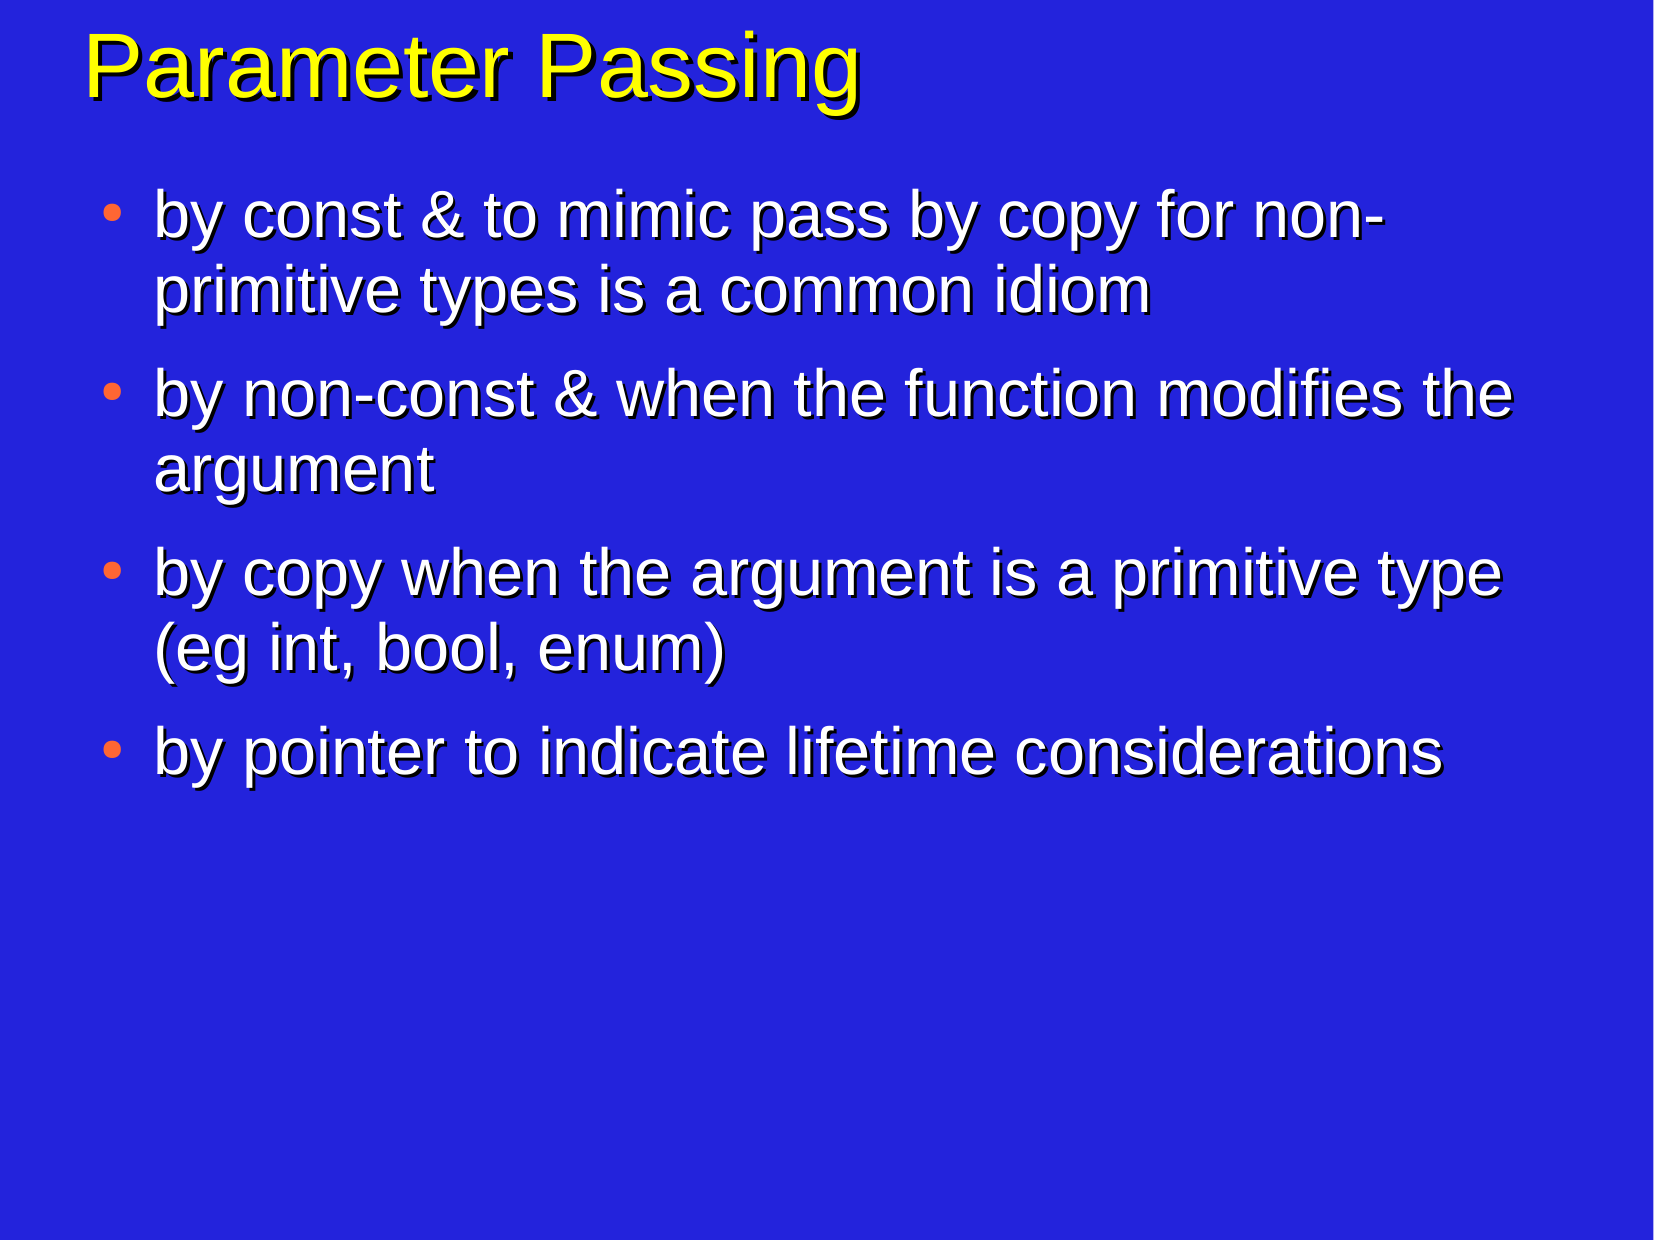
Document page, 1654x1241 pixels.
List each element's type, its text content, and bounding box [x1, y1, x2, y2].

title Parameter Passing [82, 2, 1571, 130]
list by const & to mimic pass by copy for non-primitive types is a common idiom by non-const & when the function modifies the argument by copy when the argument is a primitive type (eg int, bool, enum) by pointer to indicate lifetime considerations [82, 177, 1571, 1182]
